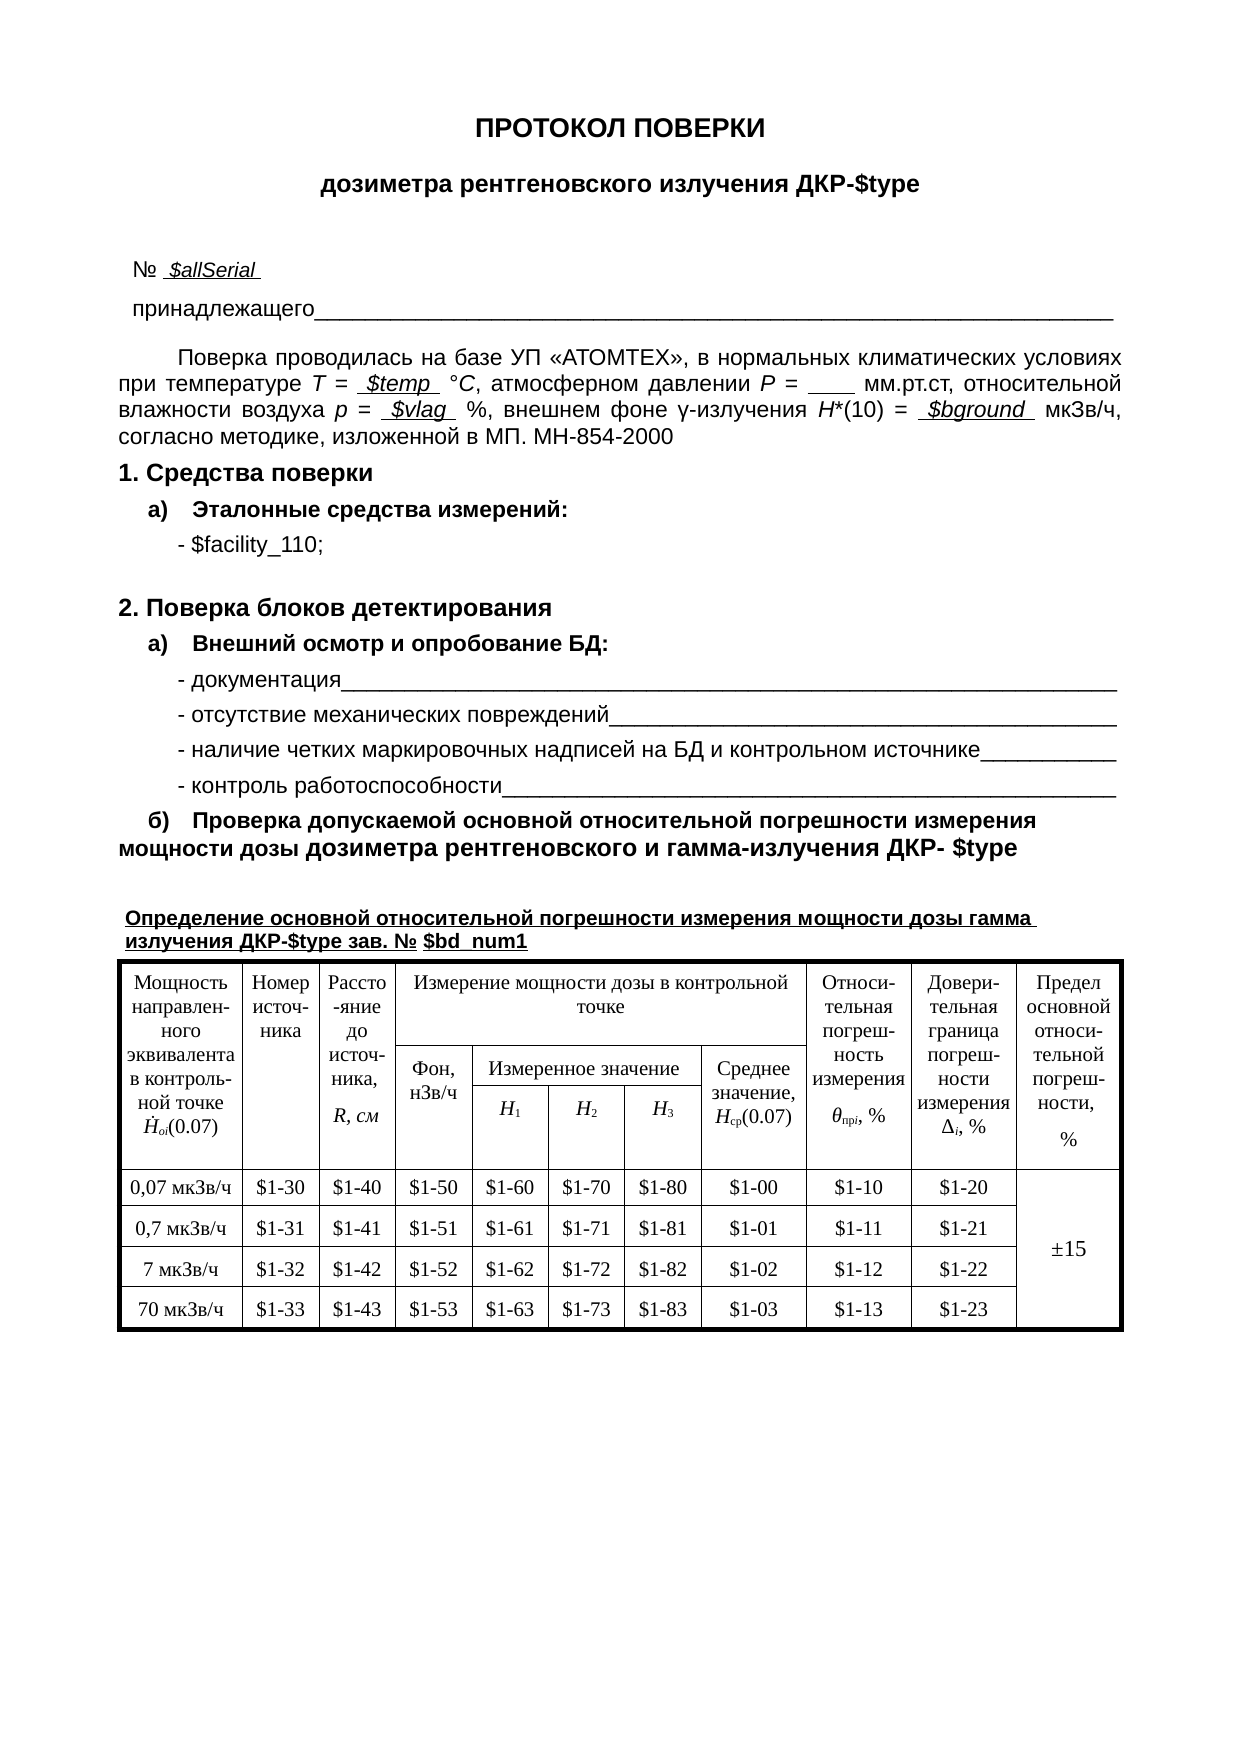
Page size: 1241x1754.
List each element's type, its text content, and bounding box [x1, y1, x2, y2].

text Поверка проводилась на базе УП «АТОМТЕХ», в нормальных климатических условиях при температуре Т = $temp °С, атмосферном давлении Р = мм.рт.ст, относительной влажности воздуха р = $vlag %, внешнем фоне γ-излучения H*(10) = $bground мкЗв/ч, согласно методике, изложенной в МП. МН-854-2000 [118, 343, 1122, 449]
table_header Определение основной относительной погрешности измерения мощности дозы гамма излучения ДКР-$type зав. № $bd_num1 [119, 900, 1121, 959]
table_cell $1-30 [243, 1170, 319, 1205]
table_cell $1-73 [549, 1287, 624, 1327]
table_cell 7 мкЗв/ч [122, 1247, 242, 1286]
table_cell 0,7 мкЗв/ч [122, 1206, 242, 1246]
table_cell $1-50 [396, 1170, 472, 1205]
table_cell $1-72 [549, 1247, 624, 1286]
table_cell Относи-тельная погреш-ность измерения θпрi, % [807, 964, 911, 1169]
table_cell 70 мкЗв/ч [122, 1287, 242, 1327]
table_cell $1-12 [807, 1247, 911, 1286]
text б) Проверка допускаемой основной относительной погрешности измерения мощности дозы дозиметра рентгеновского и гамма-излучения ДКР- $type [118, 807, 1122, 862]
text 1. Средства поверки [118, 458, 1122, 487]
text ПРОТОКОЛ ПОВЕРКИ [118, 112, 1122, 144]
table_cell $1-20 [912, 1170, 1016, 1205]
table_cell $1-22 [912, 1247, 1016, 1286]
table_cell H2 [549, 1086, 624, 1169]
text 2. Поверка блоков детектирования [118, 593, 1122, 621]
table_cell $1-51 [396, 1206, 472, 1246]
table_cell $1-52 [396, 1247, 472, 1286]
table_cell Измерение мощности дозы в контрольной точке [396, 964, 806, 1045]
table_cell $1-43 [320, 1287, 395, 1327]
table_cell $1-60 [473, 1170, 548, 1205]
table_cell $1-10 [807, 1170, 911, 1205]
table_cell $1-32 [243, 1247, 319, 1286]
table_cell $1-21 [912, 1206, 1016, 1246]
table_cell $1-31 [243, 1206, 319, 1246]
text а) Внешний осмотр и опробование БД: [118, 630, 1122, 657]
table_cell $1-61 [473, 1206, 548, 1246]
table_cell H1 [473, 1086, 548, 1169]
text - отсутствие механических повреждений [118, 701, 1122, 727]
table_cell $1-40 [320, 1170, 395, 1205]
text - документация [118, 666, 1122, 692]
text - $facility_110; [118, 531, 1122, 557]
table_cell $1-71 [549, 1206, 624, 1246]
table_cell Мощность направлен-ного эквивалента в контроль-ной точке Ḣoi(0.07) [122, 964, 242, 1169]
table_cell Фон, нЗв/ч [396, 1046, 472, 1169]
text а) Эталонные средства измерений: [118, 496, 1122, 522]
table_cell $1-82 [625, 1247, 701, 1286]
table_cell $1-03 [702, 1287, 806, 1327]
subtitle дозиметра рентгеновского излучения ДКР-$type [118, 169, 1122, 197]
table_cell $1-53 [396, 1287, 472, 1327]
table_cell $1-01 [702, 1206, 806, 1246]
table_cell ±15 [1017, 1170, 1119, 1327]
text № $allSerial [132, 256, 1122, 282]
table_cell $1-63 [473, 1287, 548, 1327]
table_cell Среднее значение, Hср(0.07) [702, 1046, 806, 1169]
text - контроль работоспособности [118, 772, 1122, 798]
table_cell $1-33 [243, 1287, 319, 1327]
table_cell $1-41 [320, 1206, 395, 1246]
table_cell $1-42 [320, 1247, 395, 1286]
table_cell $1-70 [549, 1170, 624, 1205]
table_cell $1-00 [702, 1170, 806, 1205]
table_cell $1-11 [807, 1206, 911, 1246]
table_cell $1-81 [625, 1206, 701, 1246]
table_cell Номер источ-ника [243, 964, 319, 1169]
text - наличие четких маркировочных надписей на БД и контрольном источнике [118, 736, 1122, 763]
table_cell Предел основной относи-тельной погреш-ности, % [1017, 964, 1119, 1169]
table_cell $1-23 [912, 1287, 1016, 1327]
table_cell $1-62 [473, 1247, 548, 1286]
table_cell Измеренное значение [473, 1046, 701, 1085]
text принадлежащего [132, 295, 1122, 321]
table_cell $1-02 [702, 1247, 806, 1286]
table_cell $1-80 [625, 1170, 701, 1205]
table_cell 0,07 мкЗв/ч [122, 1170, 242, 1205]
table_cell Рассто-яние до источ-ника, R, см [320, 964, 395, 1169]
table_cell $1-83 [625, 1287, 701, 1327]
table_cell Довери-тельная граница погреш-ности измерения Δi, % [912, 964, 1016, 1169]
table_cell $1-13 [807, 1287, 911, 1327]
table_cell H3 [625, 1086, 701, 1169]
